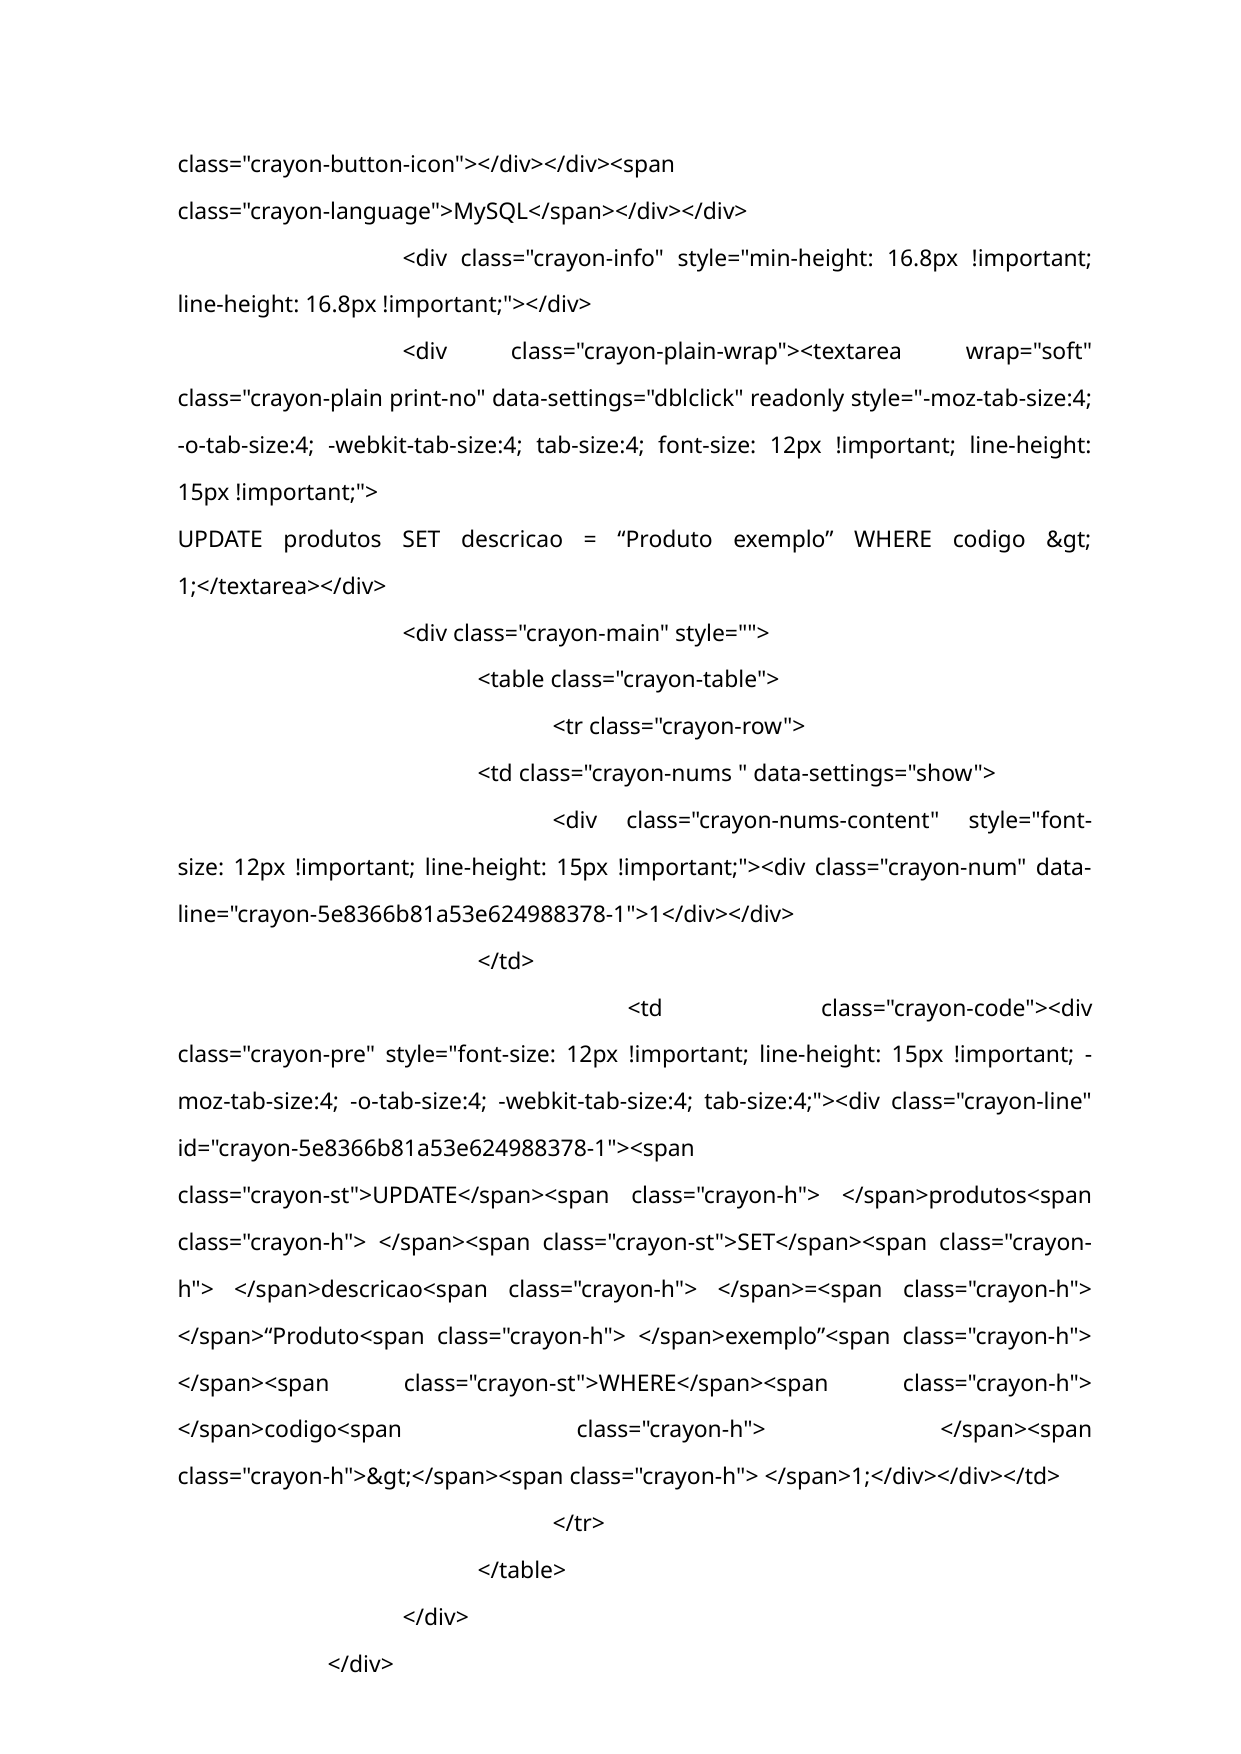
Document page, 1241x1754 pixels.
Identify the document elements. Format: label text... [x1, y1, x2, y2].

text <div class="crayon-info" style="min-height: 16.8px !important; line-height: 16.8px !important;"></div> [177, 241, 1092, 319]
text <table class="crayon-table"> [177, 663, 1092, 694]
text </div> [177, 1601, 1092, 1632]
text UPDATE produtos SET descricao = “Produto exemplo” WHERE codigo &gt; 1;</textarea></div> [177, 523, 1092, 601]
text <div class="crayon-plain-wrap"><textarea wrap="soft" class="crayon-plain print-no" data-settings="dblclick" readonly style="-moz-tab-size:4; -o-tab-size:4; -webkit-tab-size:4; tab-size:4; font-size: 12px !important; line-height: 15px !important;"> [177, 335, 1092, 507]
text </table> [177, 1554, 1092, 1585]
text class="crayon-button-icon"></div></div><span class="crayon-language">MySQL</span></div></div> [177, 148, 1092, 226]
text <div class="crayon-main" style=""> [177, 616, 1092, 648]
text <td class="crayon-nums " data-settings="show"> [177, 757, 1092, 788]
text </tr> [177, 1507, 1092, 1538]
text </div> [177, 1648, 1092, 1679]
text </td> [177, 944, 1092, 976]
text <div class="crayon-nums-content" style="font-size: 12px !important; line-height: 15px !important;"><div class="crayon-num" data-line="crayon-5e8366b81a53e624988378-1">1</div></div> [177, 804, 1092, 929]
text <tr class="crayon-row"> [177, 710, 1092, 741]
text <td class="crayon-code"><div class="crayon-pre" style="font-size: 12px !important; line-height: 15px !important; -moz-tab-size:4; -o-tab-size:4; -webkit-tab-size:4; tab-size:4;"><div class="crayon-line" id="crayon-5e8366b81a53e624988378-1"><span class="crayon-st">UPDATE</span><span class="crayon-h"> </span>produtos<span class="crayon-h"> </span><span class="crayon-st">SET</span><span class="crayon-h"> </span>descricao<span class="crayon-h"> </span>=<span class="crayon-h"> </span>“Produto<span class="crayon-h"> </span>exemplo”<span class="crayon-h"> </span><span class="crayon-st">WHERE</span><span class="crayon-h"> </span>codigo<span class="crayon-h"> </span><span class="crayon-h">&gt;</span><span class="crayon-h"> </span>1;</div></div></td> [177, 991, 1092, 1491]
